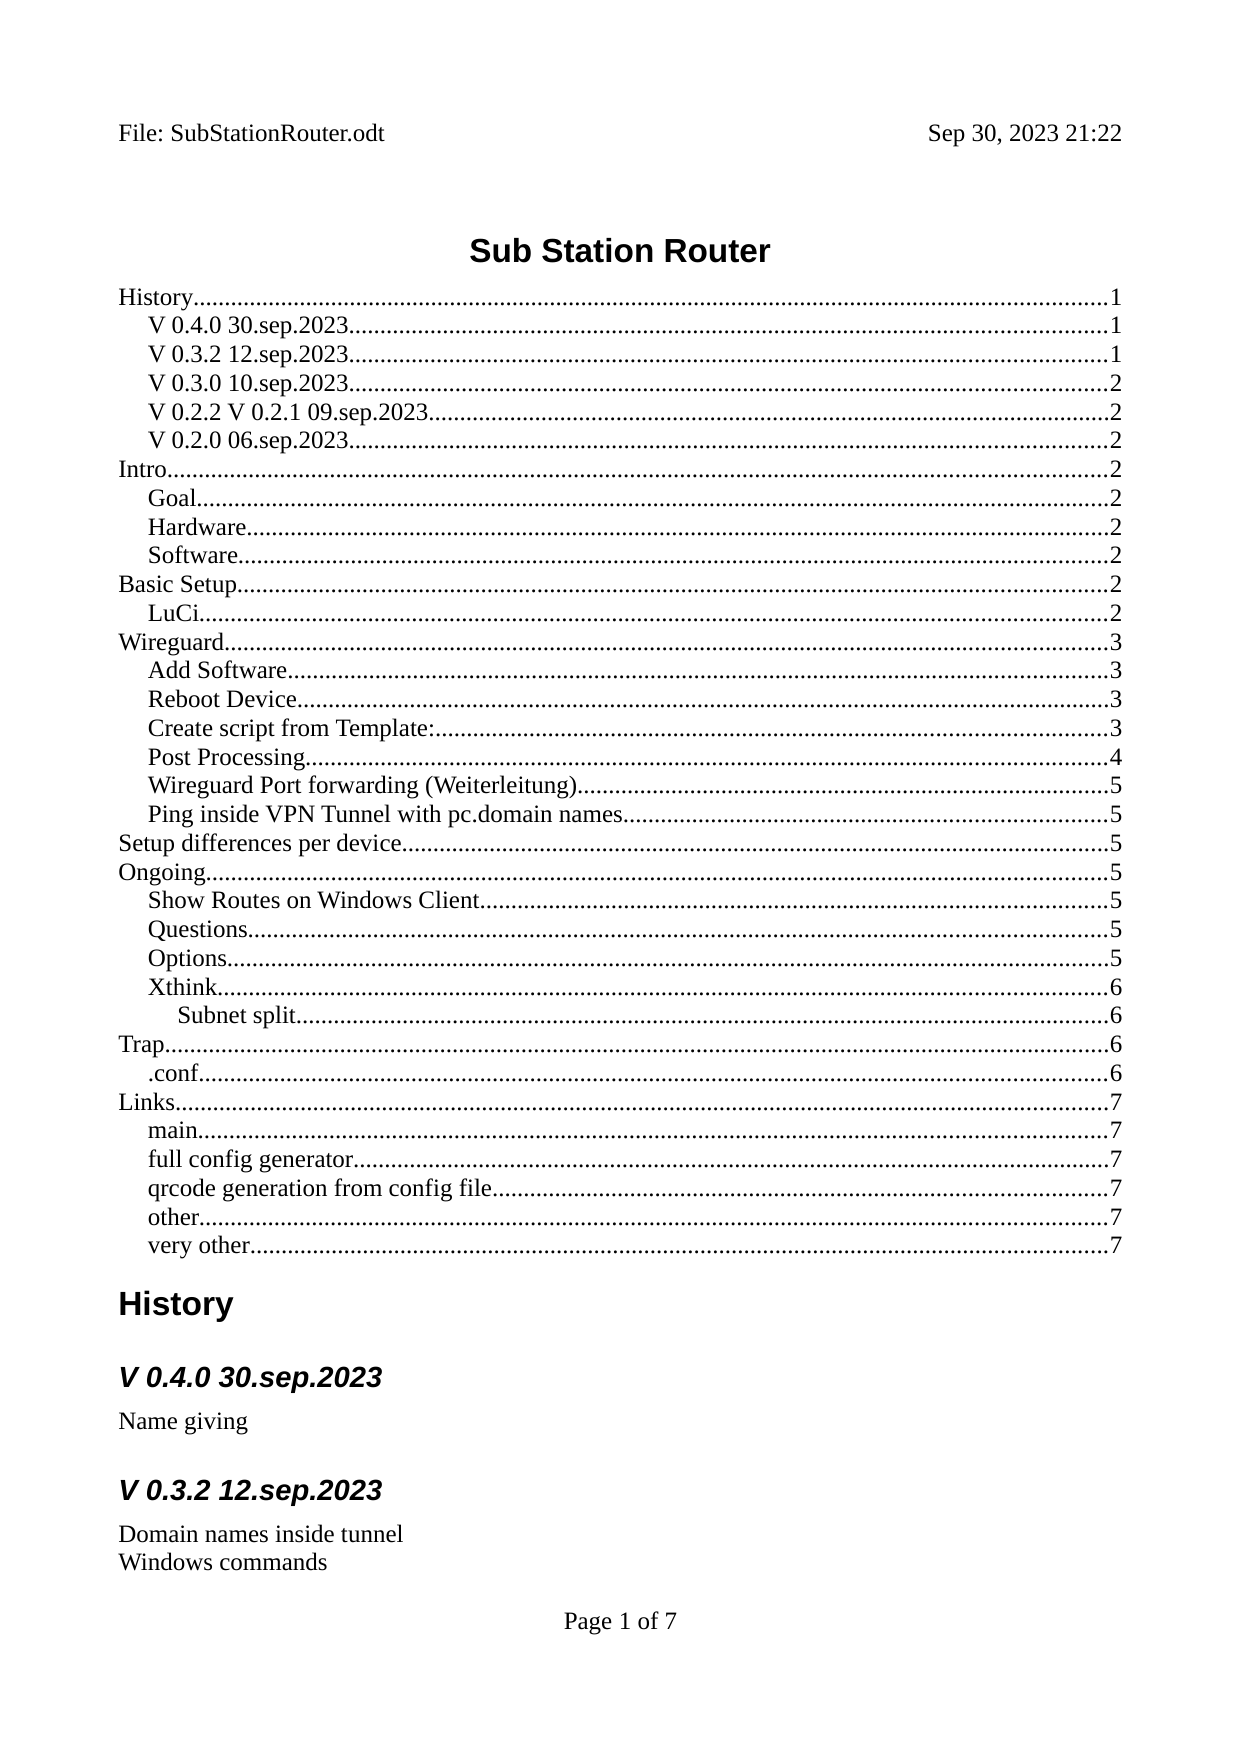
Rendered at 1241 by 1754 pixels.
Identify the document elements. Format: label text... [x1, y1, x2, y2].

subtitle V 0.3.2 12.sep.2023 [118, 1473, 1122, 1506]
text V 0.4.0 30.sep.2023 1 [148, 311, 1122, 339]
text Name giving [118, 1406, 1122, 1435]
text Ping inside VPN Tunnel with pc.domain names 5 [148, 799, 1122, 828]
text Hardware 2 [148, 512, 1122, 541]
text .conf 6 [148, 1058, 1122, 1087]
text Ongoing 5 [118, 857, 1122, 886]
text History 1 [118, 282, 1122, 311]
subtitle Sub Station Router [118, 231, 1122, 269]
text Basic Setup 2 [118, 569, 1122, 598]
text Reboot Device 3 [148, 684, 1122, 713]
text Software 2 [148, 541, 1122, 569]
subtitle History [118, 1284, 1122, 1323]
subtitle V 0.4.0 30.sep.2023 [118, 1360, 1122, 1394]
text Options 5 [148, 943, 1122, 972]
text Intro 2 [118, 454, 1122, 483]
text Add Software 3 [148, 656, 1122, 684]
text main 7 [148, 1116, 1122, 1144]
text Create script from Template: 3 [148, 713, 1122, 742]
text Show Routes on Windows Client 5 [148, 886, 1122, 914]
text Questions 5 [148, 914, 1122, 943]
text Post Processing 4 [148, 742, 1122, 771]
text V 0.3.0 10.sep.2023 2 [148, 368, 1122, 397]
text Trap 6 [118, 1029, 1122, 1058]
text V 0.2.2 V 0.2.1 09.sep.2023 2 [148, 397, 1122, 426]
text other 7 [148, 1202, 1122, 1231]
text LuCi 2 [148, 598, 1122, 627]
text Wireguard Port forwarding (Weiterleitung) 5 [148, 771, 1122, 799]
text Wireguard 3 [118, 627, 1122, 656]
text Xthink 6 [148, 972, 1122, 1001]
text Setup differences per device 5 [118, 828, 1122, 857]
text very other 7 [148, 1231, 1122, 1259]
text Domain names inside tunnel Windows commands [118, 1519, 1122, 1576]
text Subnet split 6 [177, 1001, 1122, 1029]
text qrcode generation from config file 7 [148, 1173, 1122, 1202]
text full config generator 7 [148, 1144, 1122, 1173]
text V 0.3.2 12.sep.2023 1 [148, 339, 1122, 368]
text Links 7 [118, 1087, 1122, 1116]
text Goal 2 [148, 483, 1122, 512]
text V 0.2.0 06.sep.2023 2 [148, 426, 1122, 454]
